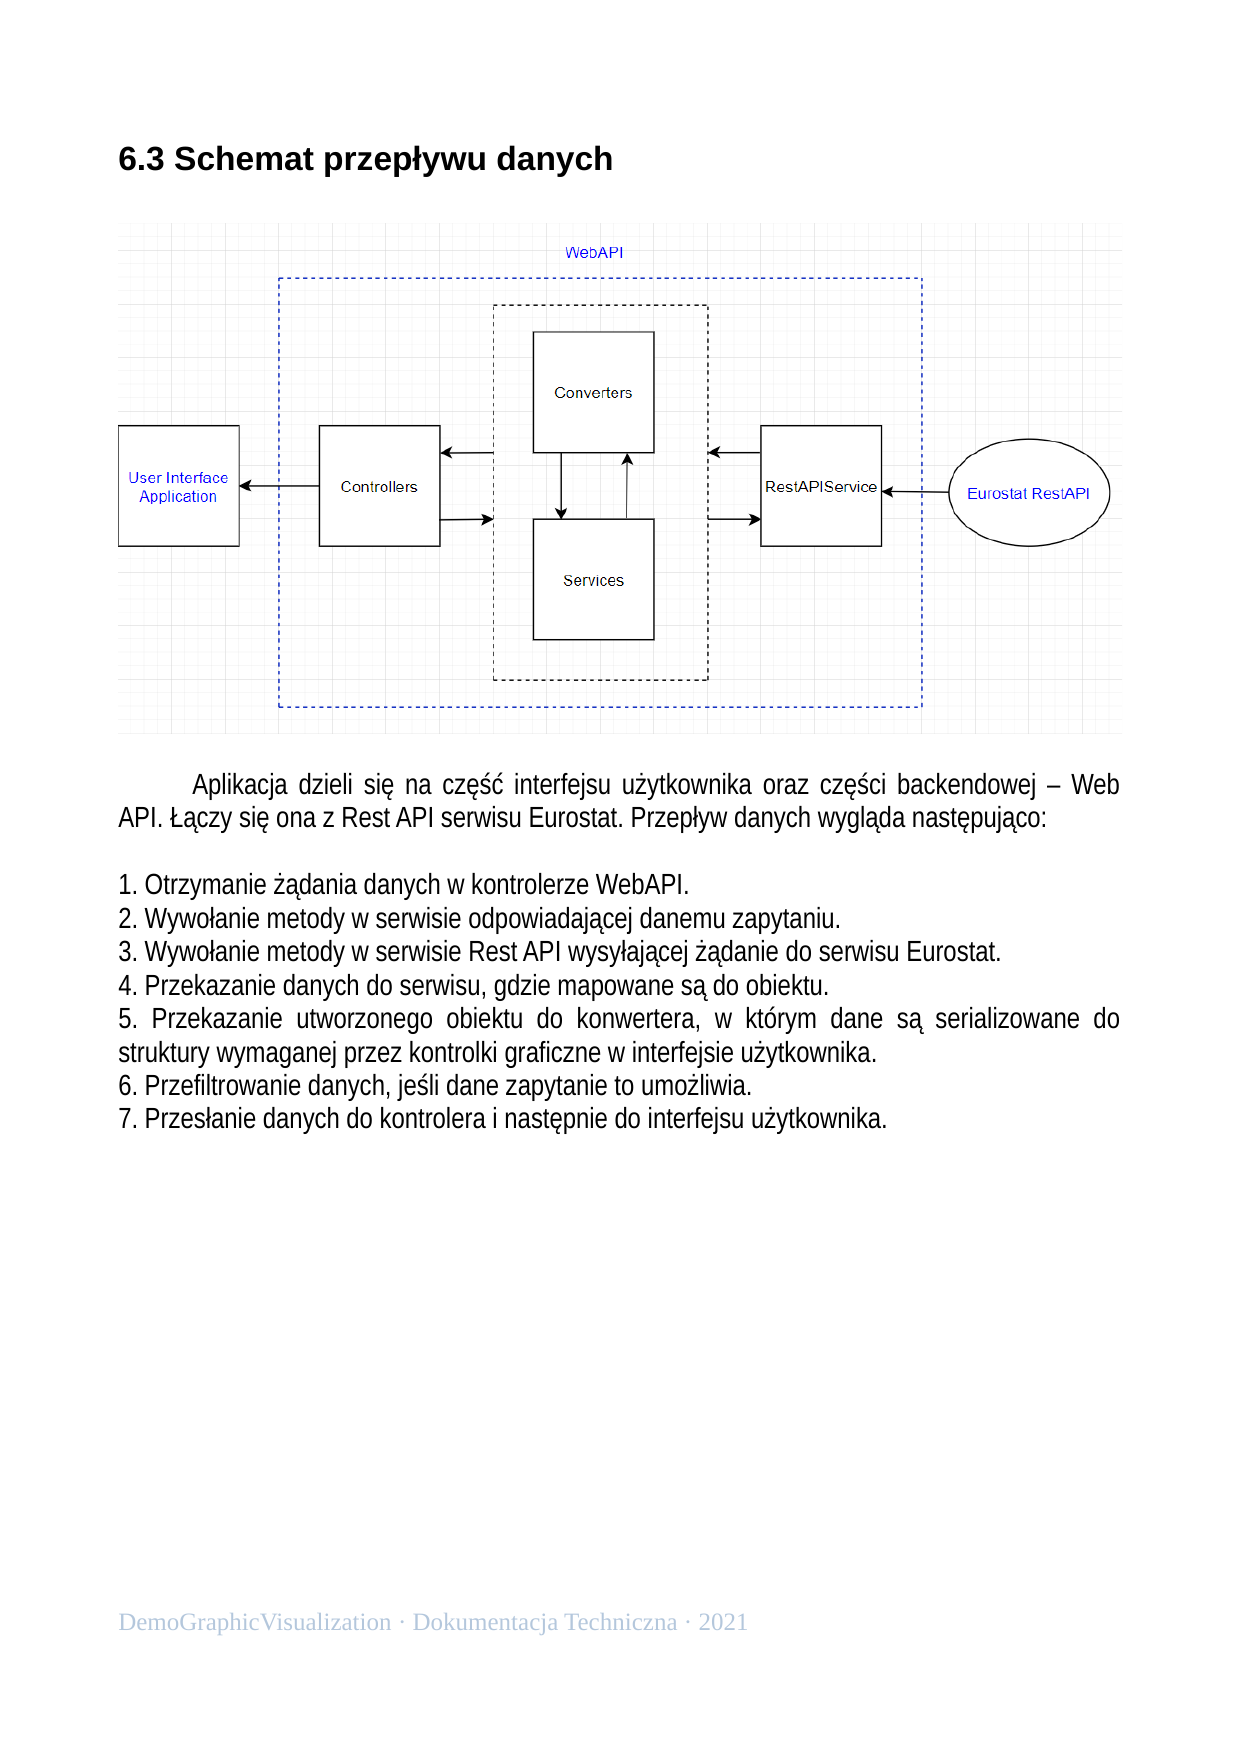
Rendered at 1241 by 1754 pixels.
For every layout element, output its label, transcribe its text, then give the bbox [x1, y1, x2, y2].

text 6. Przefiltrowanie danych, jeśli dane zapytanie to umożliwia. [118, 1068, 1122, 1102]
text 3. Wywołanie metody w serwisie Rest API wysyłającej żądanie do serwisu Eurostat. [118, 934, 1122, 968]
picture [118, 223, 1123, 734]
text 2. Wywołanie metody w serwisie odpowiadającej danemu zapytaniu. [118, 901, 1122, 934]
text 4. Przekazanie danych do serwisu, gdzie mapowane są do obiektu. [118, 968, 1122, 1001]
subtitle 6.3 Schemat przepływu danych [118, 139, 1122, 178]
text 5. Przekazanie utworzonego obiektu do konwertera, w którym dane są serializowane do struktury wymaganej przez kontrolki graficzne w interfejsie użytkownika. [118, 1001, 1122, 1068]
text 1. Otrzymanie żądania danych w kontrolerze WebAPI. [118, 867, 1122, 901]
text 7. Przesłanie danych do kontrolera i następnie do interfejsu użytkownika. [118, 1102, 1122, 1135]
text Aplikacja dzieli się na część interfejsu użytkownika oraz części backendowej – Web API. Łączy się ona z Rest API serwisu Eurostat. Przepływ danych wygląda następująco: [118, 767, 1122, 834]
